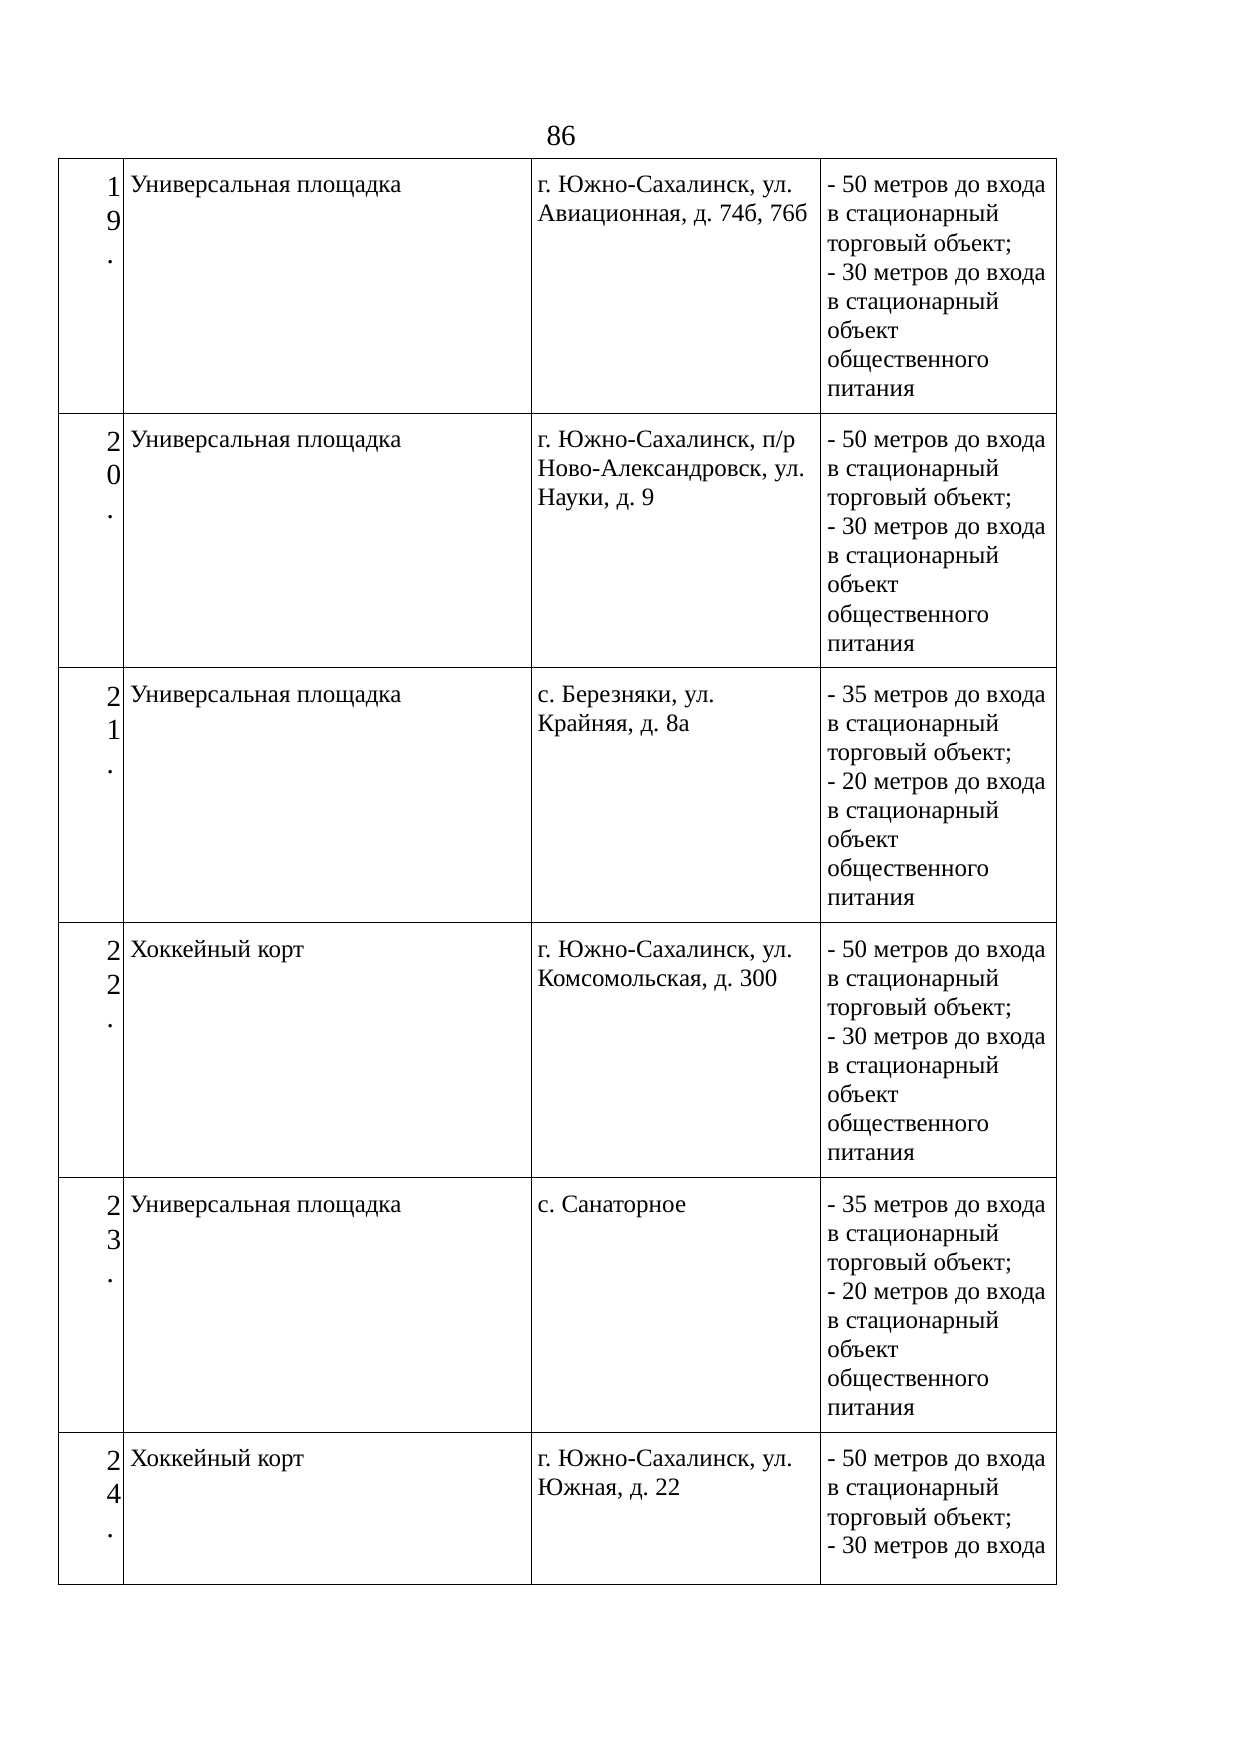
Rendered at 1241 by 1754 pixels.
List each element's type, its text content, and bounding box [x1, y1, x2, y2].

table_cell [59, 923, 123, 1177]
table_cell Хоккейный корт [124, 923, 531, 1177]
table_cell г. Южно-Сахалинск, ул. Авиационная, д. 74б, 76б [532, 159, 820, 412]
table_cell [59, 414, 123, 667]
table_cell Хоккейный корт [124, 1433, 531, 1583]
table_cell [59, 668, 123, 922]
table_cell Универсальная площадка [124, 668, 531, 922]
table_cell [59, 159, 123, 412]
table_cell с. Березняки, ул. Крайняя, д. 8а [532, 668, 820, 922]
table_cell - 35 метров до входа в стационарный торговый объект; - 20 метров до входа в стационарный объект общественного питания [821, 1178, 1056, 1432]
table_cell [59, 1433, 123, 1583]
table_cell - 35 метров до входа в стационарный торговый объект; - 20 метров до входа в стационарный объект общественного питания [821, 668, 1056, 922]
table_cell - 50 метров до входа в стационарный торговый объект; - 30 метров до входа в стационарный объект общественного питания [821, 414, 1056, 667]
table_cell [59, 1178, 123, 1432]
table_cell - 50 метров до входа в стационарный торговый объект; - 30 метров до входа в стационарный объект общественного питания [821, 159, 1056, 412]
table_cell Универсальная площадка [124, 159, 531, 412]
table_cell - 50 метров до входа в стационарный торговый объект; - 30 метров до входа [821, 1433, 1056, 1583]
table_cell г. Южно-Сахалинск, ул. Комсомольская, д. 300 [532, 923, 820, 1177]
table_cell г. Южно-Сахалинск, п/р Ново-Александровск, ул. Науки, д. 9 [532, 414, 820, 667]
table_cell г. Южно-Сахалинск, ул. Южная, д. 22 [532, 1433, 820, 1583]
table_cell - 50 метров до входа в стационарный торговый объект; - 30 метров до входа в стационарный объект общественного питания [821, 923, 1056, 1177]
table_cell Универсальная площадка [124, 414, 531, 667]
table_cell Универсальная площадка [124, 1178, 531, 1432]
table_cell с. Санаторное [532, 1178, 820, 1432]
